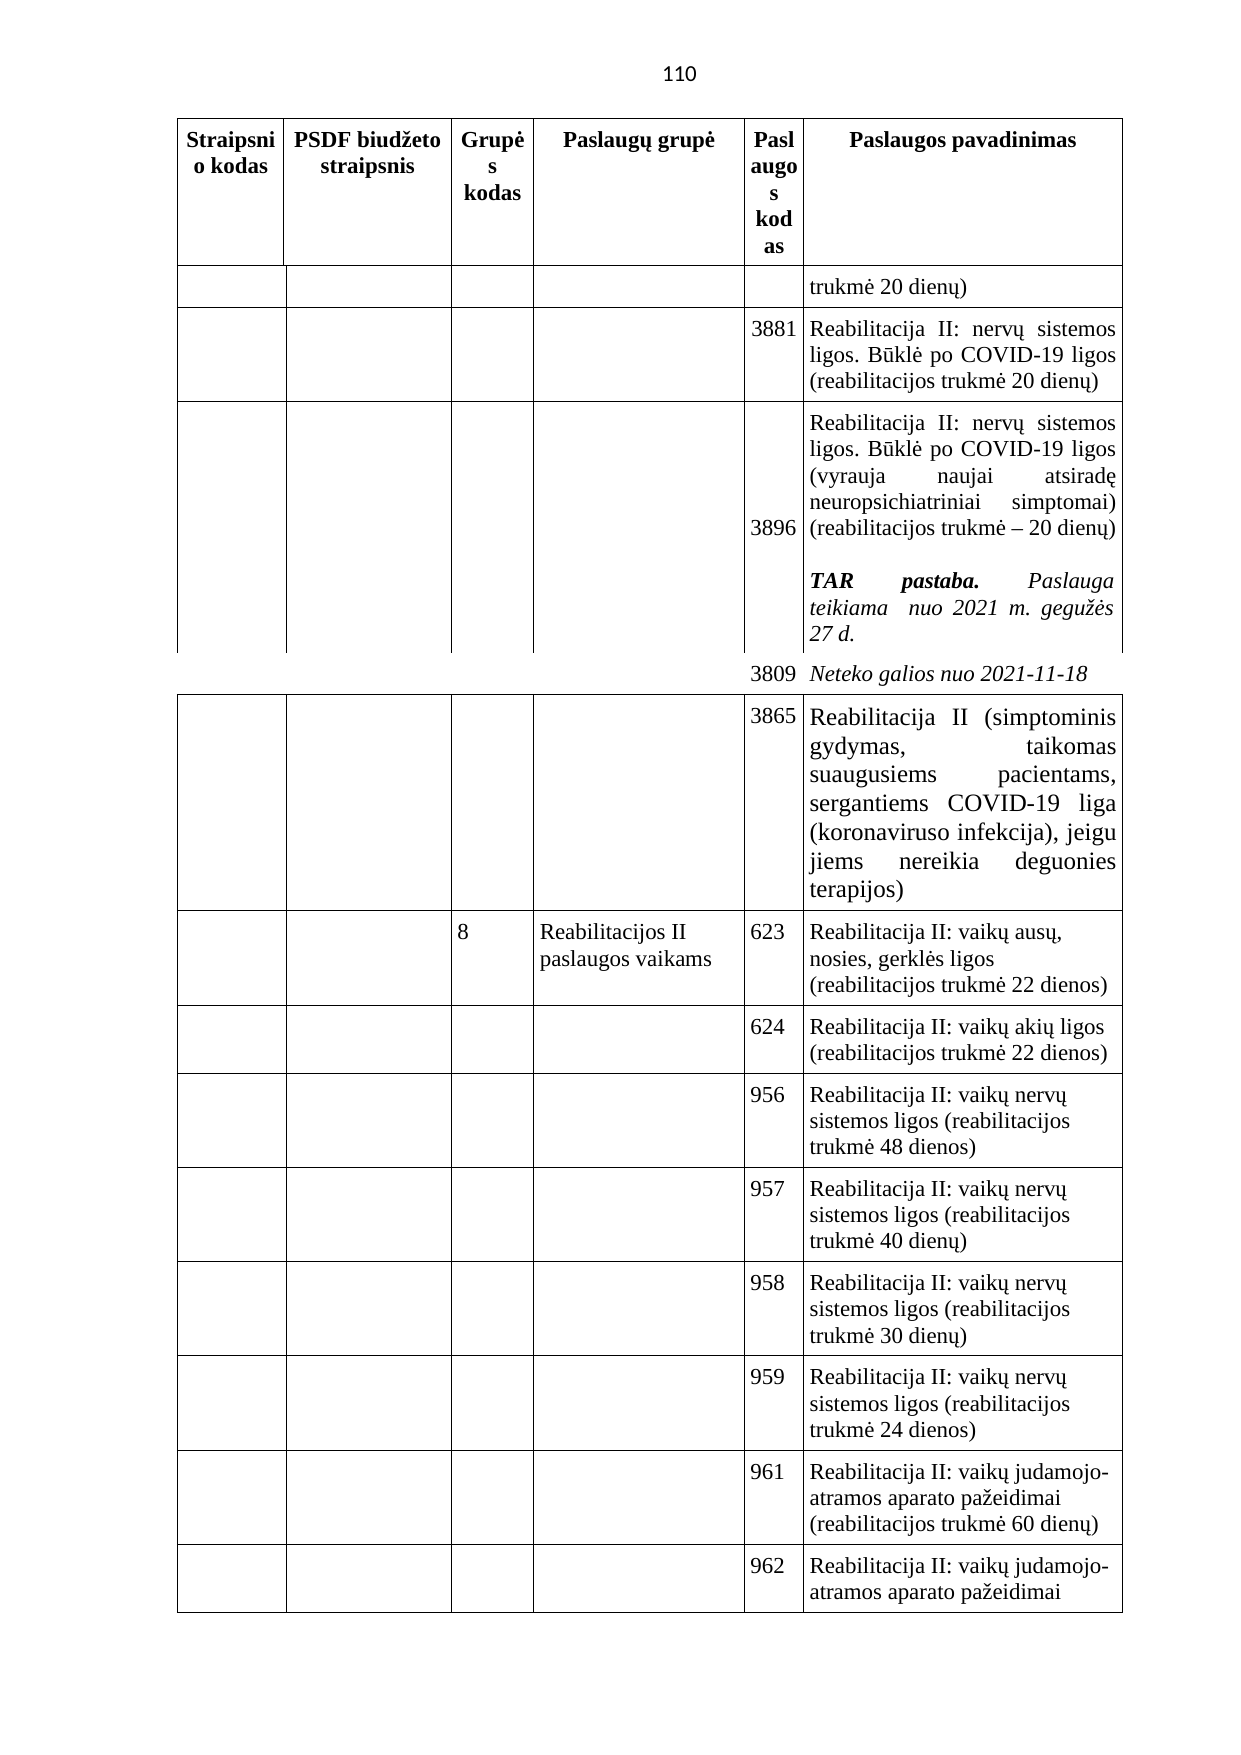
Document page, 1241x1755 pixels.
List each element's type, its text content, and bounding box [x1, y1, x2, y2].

table_cell [534, 695, 744, 910]
table_cell 956 [745, 1074, 803, 1167]
table_cell [178, 1356, 286, 1449]
table_cell [178, 402, 286, 653]
table_cell [452, 266, 533, 307]
table_header PSDF biudžeto straipsnis [284, 119, 451, 265]
table_cell [534, 1356, 744, 1449]
table_cell 3865 [745, 695, 803, 910]
table_cell 957 [745, 1168, 803, 1261]
table_cell Neteko galios nuo 2021-11-18 [803, 653, 1122, 694]
table_cell Reabilitacija II: nervų sistemos ligos. Būklė po COVID-19 ligos (reabilitacijos trukmė 20 dienų) [804, 308, 1122, 401]
table_cell [534, 653, 744, 694]
table_cell 958 [745, 1262, 803, 1355]
table_cell [287, 653, 451, 694]
table_cell [287, 911, 451, 1004]
table_cell 962 [745, 1545, 803, 1612]
table_cell 3809 [744, 653, 803, 694]
table_cell [452, 1545, 533, 1612]
table_cell [534, 308, 744, 401]
table_cell Reabilitacijos II paslaugos vaikams [534, 911, 744, 1004]
table_cell [452, 695, 533, 910]
table_cell [534, 1451, 744, 1544]
table_cell [534, 266, 744, 307]
table_cell [287, 308, 451, 401]
table_cell [178, 266, 286, 307]
table_cell Reabilitacija II (simptominis gydymas, taikomas suaugusiems pacientams, sergantiems COVID-19 liga (koronaviruso infekcija), jeigu jiems nereikia deguonies terapijos) [804, 695, 1122, 910]
table_cell [287, 266, 451, 307]
table_cell [287, 402, 451, 653]
table_cell [452, 1451, 533, 1544]
table_cell [534, 402, 744, 653]
table_cell 959 [745, 1356, 803, 1449]
table_cell [452, 1262, 533, 1355]
table_cell [287, 1074, 451, 1167]
table_cell [452, 1074, 533, 1167]
table_cell [451, 653, 533, 694]
table_cell Reabilitacija II: vaikų judamojo-atramos aparato pažeidimai [804, 1545, 1122, 1612]
table_header Paslaugų grupė [534, 119, 744, 265]
table_cell [452, 1168, 533, 1261]
table_cell Reabilitacija II: nervų sistemos ligos. Būklė po COVID-19 ligos (vyrauja naujai atsiradę neuropsichiatriniai simptomai) (reabilitacijos trukmė – 20 dienų) TAR pastaba. Paslauga teikiama nuo 2021 m. gegužės 27 d. [804, 402, 1122, 653]
table_cell [452, 1006, 533, 1072]
table_cell [534, 1262, 744, 1355]
table_cell [287, 1451, 451, 1544]
table_cell 961 [745, 1451, 803, 1544]
table_cell [452, 1356, 533, 1449]
table_header Straipsnio kodas [178, 119, 283, 265]
table_cell [452, 402, 533, 653]
table_cell [534, 1006, 744, 1072]
table_cell 623 [745, 911, 803, 1004]
table_cell [178, 695, 286, 910]
table_cell [745, 266, 803, 307]
table_cell trukmė 20 dienų) [804, 266, 1122, 307]
table_cell [287, 1545, 451, 1612]
table_cell [287, 1356, 451, 1449]
table_cell 3896 [745, 402, 803, 653]
table_cell [178, 1545, 286, 1612]
table_cell 8 [452, 911, 533, 1004]
table_cell Reabilitacija II: vaikų nervų sistemos ligos (reabilitacijos trukmė 24 dienos) [804, 1356, 1122, 1449]
table_cell 3881 [745, 308, 803, 401]
table_cell 624 [745, 1006, 803, 1072]
table_cell [178, 308, 286, 401]
table_header Paslaugos kodas [745, 119, 803, 265]
table_cell [178, 911, 286, 1004]
table_cell [178, 1074, 286, 1167]
table_cell Reabilitacija II: vaikų judamojo-atramos aparato pažeidimai (reabilitacijos trukmė 60 dienų) [804, 1451, 1122, 1544]
table_cell [534, 1545, 744, 1612]
table_cell [534, 1168, 744, 1261]
table_cell Reabilitacija II: vaikų nervų sistemos ligos (reabilitacijos trukmė 40 dienų) [804, 1168, 1122, 1261]
table_cell Reabilitacija II: vaikų akių ligos (reabilitacijos trukmė 22 dienos) [804, 1006, 1122, 1072]
table_cell [287, 695, 451, 910]
table_cell [178, 1451, 286, 1544]
table_cell [178, 1262, 286, 1355]
table_cell [287, 1262, 451, 1355]
table_cell Reabilitacija II: vaikų nervų sistemos ligos (reabilitacijos trukmė 30 dienų) [804, 1262, 1122, 1355]
table_cell Reabilitacija II: vaikų nervų sistemos ligos (reabilitacijos trukmė 48 dienos) [804, 1074, 1122, 1167]
table_cell [287, 1168, 451, 1261]
table_cell [178, 1006, 286, 1072]
table_header Grupės kodas [452, 119, 533, 265]
table_header Paslaugos pavadinimas [804, 119, 1122, 265]
table_cell [178, 1168, 286, 1261]
table_cell Reabilitacija II: vaikų ausų, nosies, gerklės ligos (reabilitacijos trukmė 22 dienos) [804, 911, 1122, 1004]
table_cell [534, 1074, 744, 1167]
table_cell [287, 1006, 451, 1072]
table_cell [452, 308, 533, 401]
table_cell [177, 653, 287, 694]
